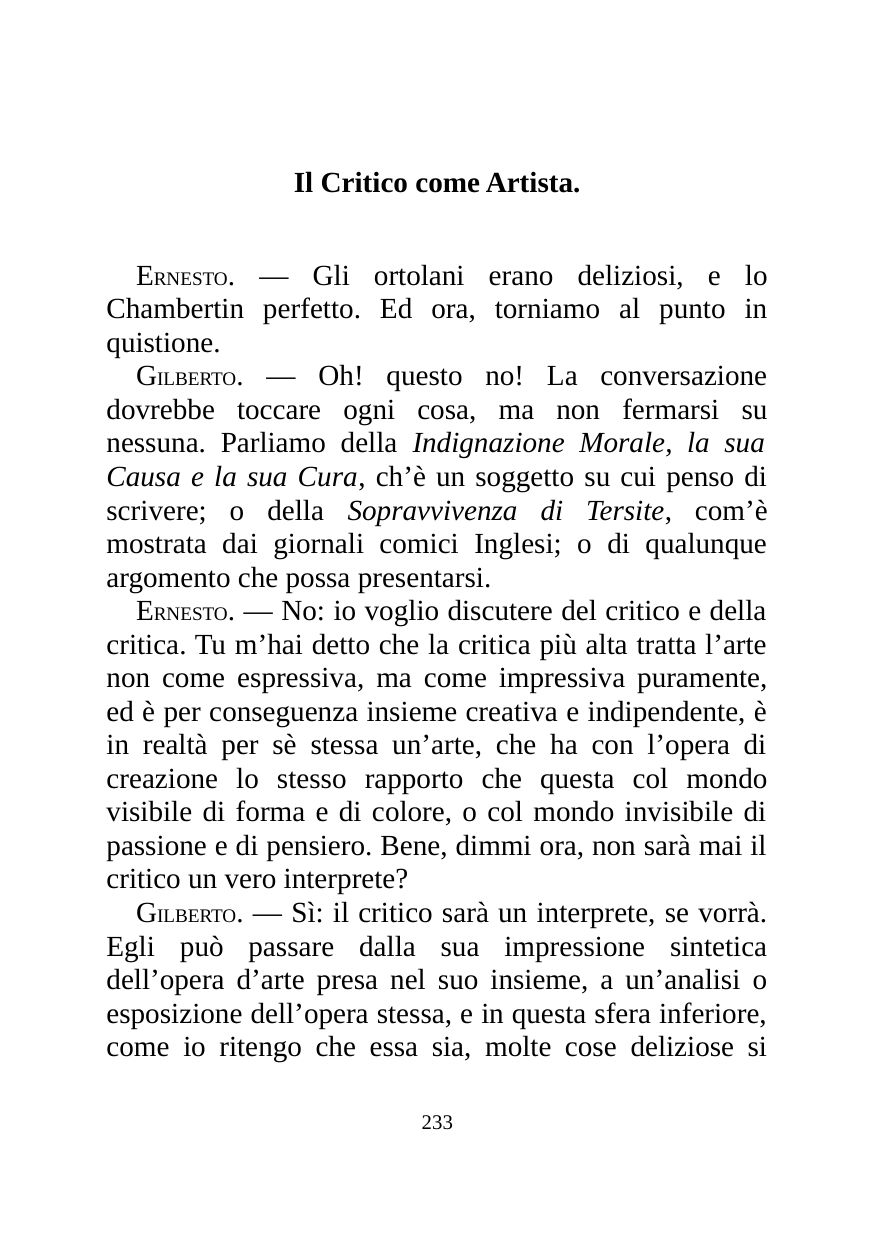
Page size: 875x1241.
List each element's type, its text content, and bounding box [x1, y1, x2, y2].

text Gilberto. — Sì: il critico sarà un interprete, se vorrà. Egli può passare dalla sua impressione sintetica dell’opera d’arte presa nel suo insieme, a un’analisi o esposizione dell’opera stessa, e in questa sfera inferiore, come io ritengo che essa sia, molte cose deliziose si [106, 895, 768, 1063]
text Il Critico come Artista. [106, 165, 768, 199]
text Ernesto. — No: io voglio discutere del critico e della critica. Tu m’hai detto che la critica più alta tratta l’arte non come espressiva, ma come impressiva puramente, ed è per conseguenza insieme creativa e indipendente, è in realtà per sè stessa un’arte, che ha con l’opera di creazione lo stesso rapporto che questa col mondo visibile di forma e di colore, o col mondo invisibile di passione e di pensiero. Bene, dimmi ora, non sarà mai il critico un vero interprete? [106, 593, 768, 895]
text Gilberto. — Oh! questo no! La conversazione dovrebbe toccare ogni cosa, ma non fermarsi su nessuna. Parliamo della Indignazione Morale, la sua Causa e la sua Cura, ch’è un soggetto su cui penso di scrivere; o della Sopravvivenza di Tersite, com’è mostrata dai giornali comici Inglesi; o di qualunque argomento che possa presentarsi. [106, 358, 768, 593]
text Ernesto. — Gli ortolani erano deliziosi, e lo Chambertin perfetto. Ed ora, torniamo al punto in quistione. [106, 258, 768, 358]
